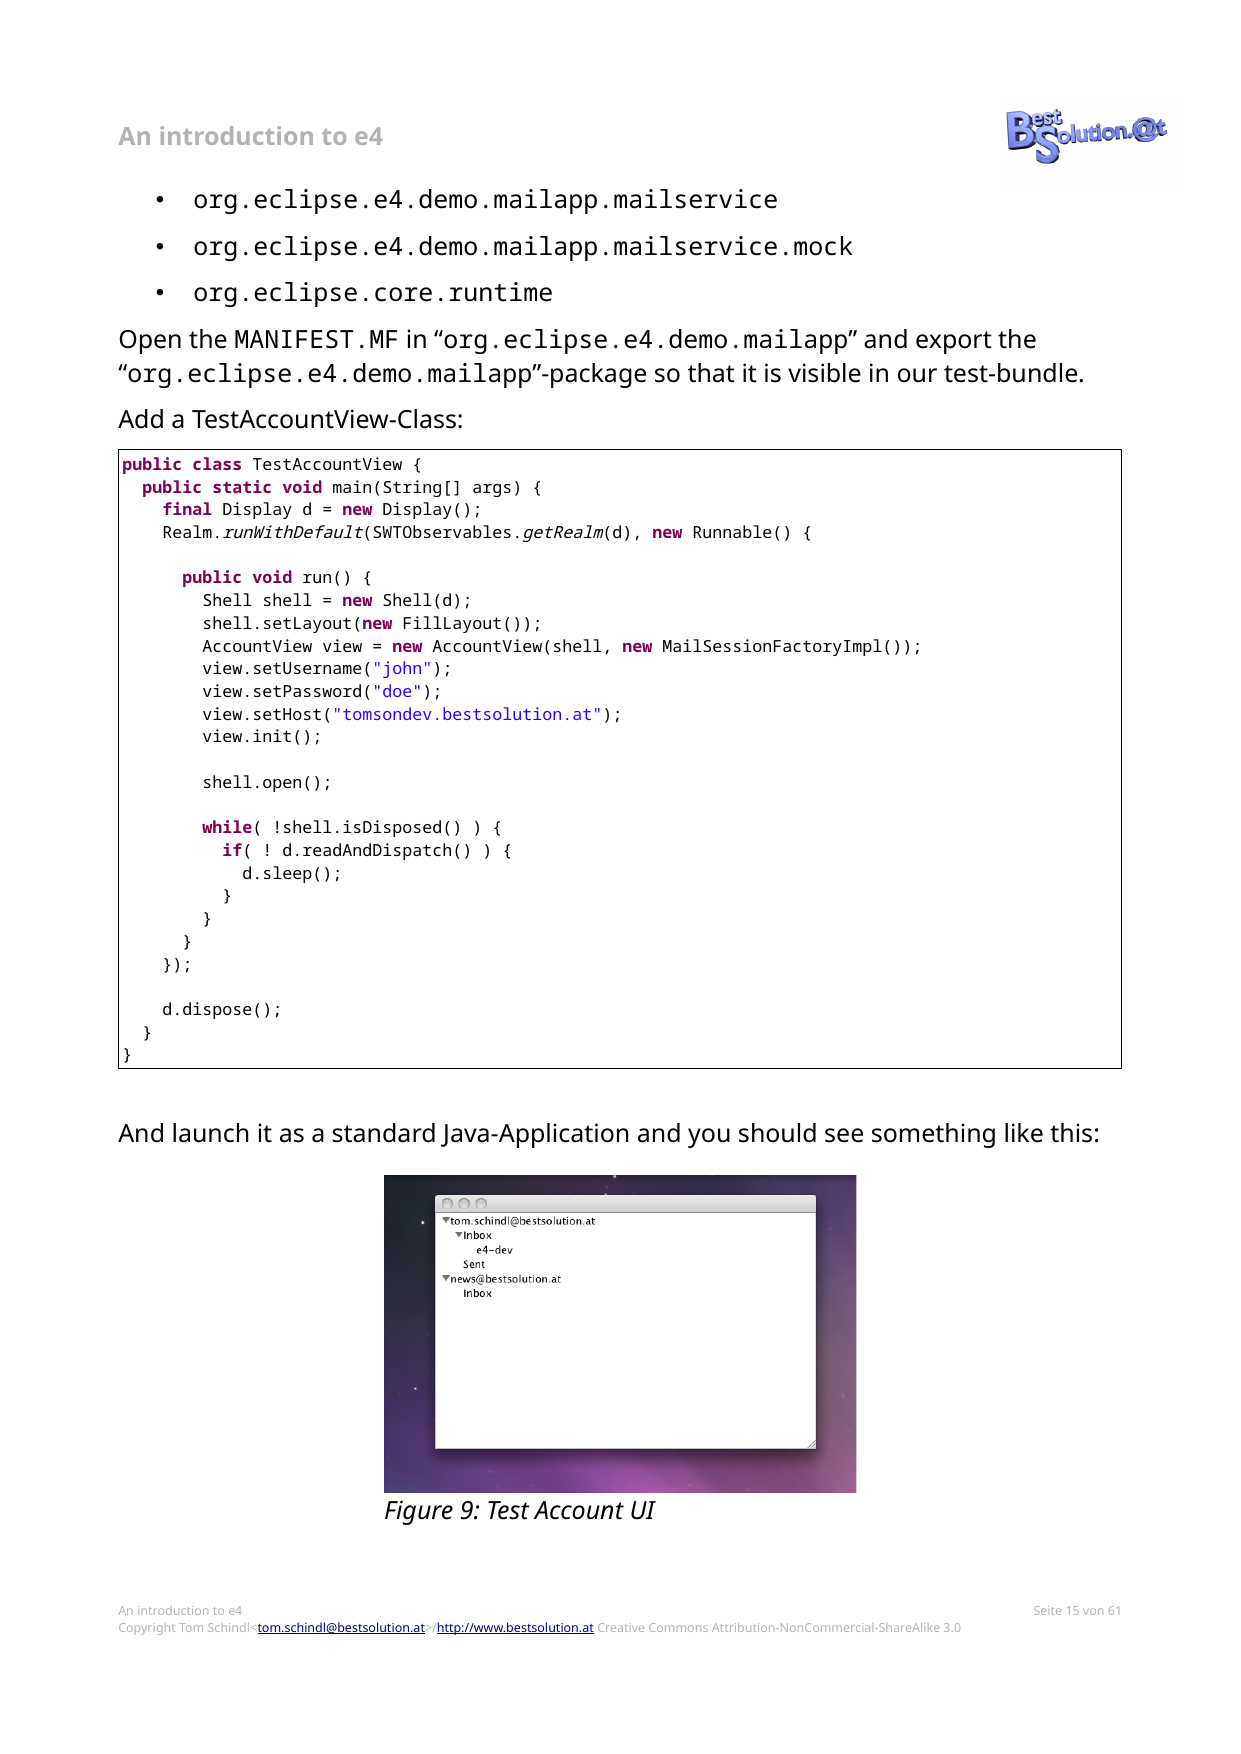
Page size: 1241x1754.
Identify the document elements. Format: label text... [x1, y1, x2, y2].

text Open the MANIFEST.MF in “org.eclipse.e4.demo.mailapp” and export the “org.eclipse.e4.demo.mailapp”-package so that it is visible in our test-bundle. [118, 321, 1122, 389]
text }); [119, 948, 1121, 975]
list org.eclipse.core.runtime [156, 275, 1122, 309]
text shell.setLayout(new FillLayout()); [119, 607, 1121, 630]
text And launch it as a standard Java-Application and you should see something like this: [118, 1116, 1122, 1150]
text } [119, 903, 1121, 925]
text } [119, 1039, 1121, 1068]
text public class TestAccountView { [119, 450, 1121, 471]
text if( ! d.readAndDispatch() ) { [119, 834, 1121, 857]
text final Display d = new Display(); [119, 494, 1121, 517]
text Figure 9: Test Account UI [384, 1493, 856, 1526]
text while( !shell.isDisposed() ) { [119, 812, 1121, 834]
text Realm.runWithDefault(SWTObservables.getRealm(d), new Runnable() { [119, 517, 1121, 543]
list org.eclipse.e4.demo.mailapp.mailservice.mock [156, 228, 1122, 262]
text view.setUsername("john"); [119, 653, 1121, 676]
text shell.open(); [119, 766, 1121, 793]
text } [119, 1016, 1121, 1039]
text } [119, 880, 1121, 903]
text public static void main(String[] args) { [119, 471, 1121, 494]
picture [1002, 101, 1181, 191]
text d.dispose(); [119, 993, 1121, 1016]
text view.setHost("tomsondev.bestsolution.at"); [119, 698, 1121, 721]
list org.eclipse.e4.demo.mailapp.mailservice [156, 182, 1122, 216]
text view.setPassword("doe"); [119, 676, 1121, 698]
picture [384, 1175, 857, 1493]
text Add a TestAccountView-Class: [118, 402, 1122, 436]
text d.sleep(); [119, 857, 1121, 880]
text view.init(); [119, 721, 1121, 748]
text public void run() { [119, 562, 1121, 585]
text } [119, 925, 1121, 948]
text AccountView view = new AccountView(shell, new MailSessionFactoryImpl()); [119, 630, 1121, 653]
text Shell shell = new Shell(d); [119, 585, 1121, 607]
